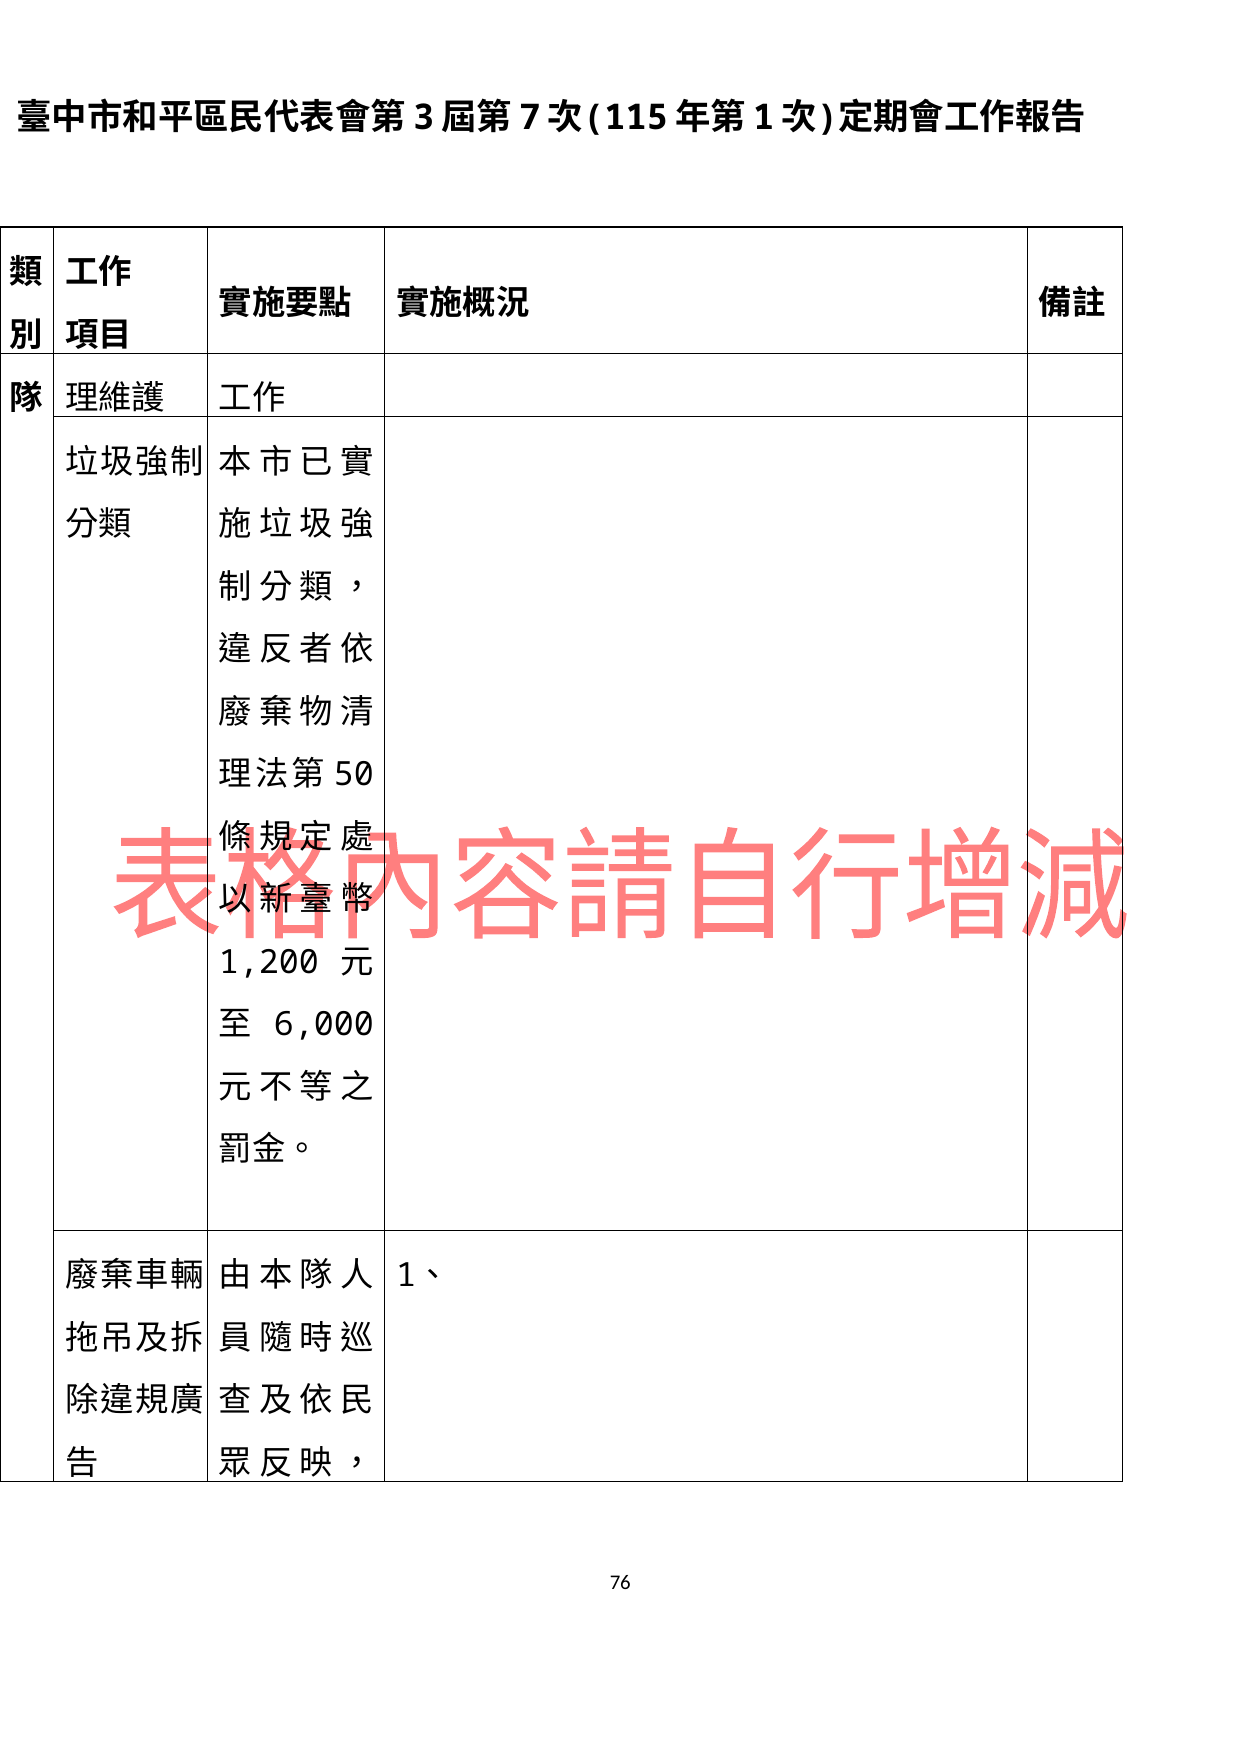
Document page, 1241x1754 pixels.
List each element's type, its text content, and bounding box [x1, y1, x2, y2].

table_header 實施要點 [208, 228, 384, 352]
table_cell [833, 867, 898, 939]
table_cell [1063, 864, 1091, 872]
table_cell [694, 826, 773, 939]
table_cell [1028, 417, 1122, 1229]
table_cell [385, 841, 389, 854]
table_cell 隊 [1, 354, 53, 1481]
table_cell [617, 878, 665, 939]
table_cell [385, 417, 1027, 1229]
table_cell [567, 826, 609, 856]
table_header 類別 [1, 228, 53, 352]
table_cell [571, 863, 605, 871]
table_cell [906, 828, 946, 923]
table_header 實施概況 [385, 228, 1027, 352]
table_cell 本市已實施垃圾強制分類，違反者依廢棄物清理法第50條規定處以新臺幣1,200元至6,000元不等之罰金。 [208, 417, 384, 1229]
table_cell [385, 832, 438, 939]
table_cell [571, 895, 605, 937]
table_cell 工作 [208, 354, 384, 416]
table_cell [515, 852, 552, 882]
table_cell [1028, 890, 1046, 937]
table_cell [838, 834, 895, 844]
table_cell 由本隊人員隨時巡查及依民眾反映， [208, 1231, 384, 1481]
table_cell [1039, 827, 1122, 939]
table_cell [1108, 871, 1122, 927]
table_header 備註 [1028, 228, 1122, 352]
table_cell [793, 827, 828, 861]
table_cell [1022, 920, 1027, 935]
table_cell 理維護 [54, 354, 207, 416]
table_cell [385, 1231, 1027, 1481]
table_cell 廢棄車輛拖吊及拆除違規廣告 [54, 1231, 207, 1481]
table_cell [453, 863, 559, 939]
table_header 工作 項目 [54, 228, 207, 352]
table_cell [1064, 880, 1091, 921]
table_cell 垃圾強制分類 [54, 417, 207, 1229]
table_cell [1102, 855, 1122, 892]
table_cell [458, 826, 554, 861]
table_cell [571, 879, 605, 887]
table_cell [951, 892, 1003, 939]
table_cell [792, 853, 833, 939]
table_cell [1020, 860, 1027, 871]
table_cell [608, 827, 672, 872]
table_cell [1028, 862, 1045, 880]
table_cell [944, 826, 1009, 886]
table_cell [385, 354, 1027, 416]
table_cell [1028, 828, 1050, 848]
table_cell [1028, 1231, 1122, 1481]
table_cell [459, 852, 496, 883]
table_cell [1028, 354, 1122, 416]
